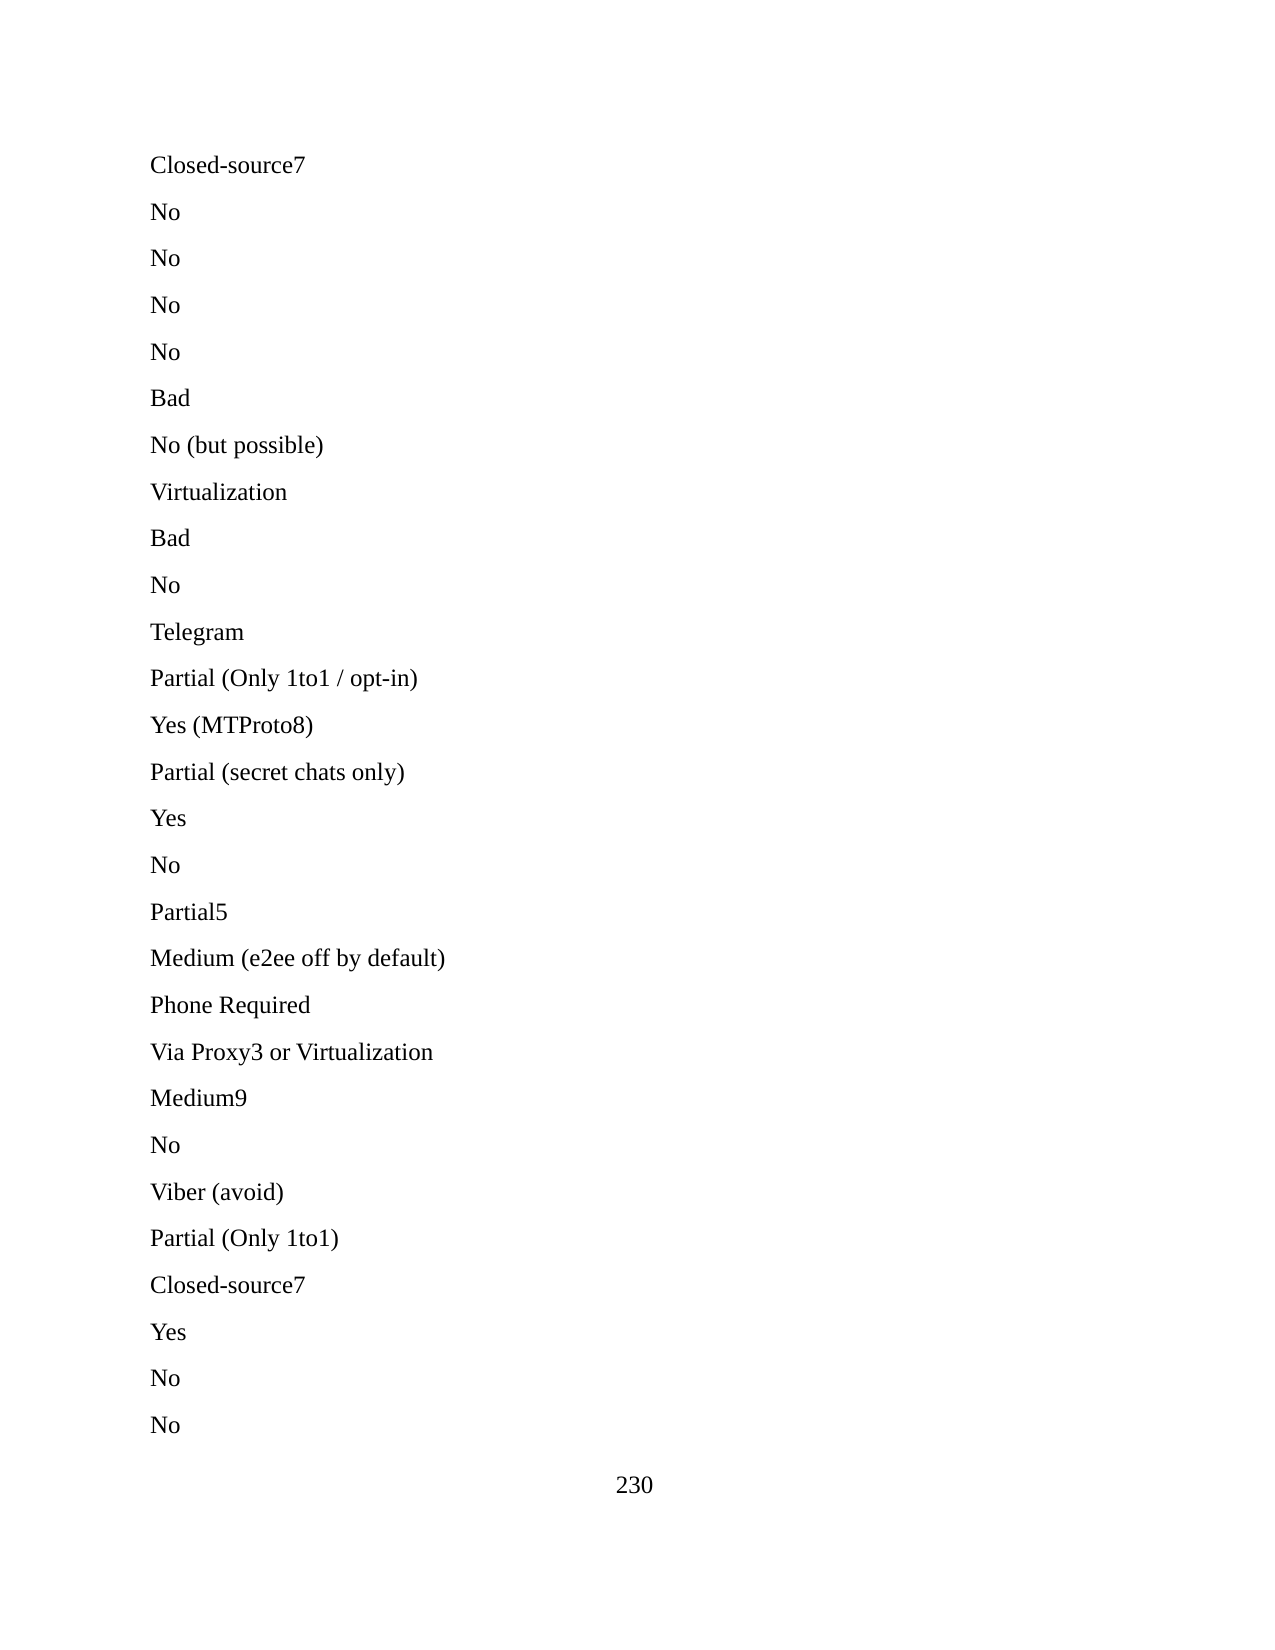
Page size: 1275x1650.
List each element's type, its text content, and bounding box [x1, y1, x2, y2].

text No [150, 850, 1125, 879]
text No [150, 1130, 1125, 1159]
text No [150, 1363, 1125, 1392]
text Closed-source7 [150, 1270, 1125, 1299]
text Yes [150, 1317, 1125, 1345]
text Medium (e2ee off by default) [150, 943, 1125, 972]
text No [150, 570, 1125, 599]
text Bad [150, 523, 1125, 552]
text Phone Required [150, 990, 1125, 1019]
text Partial (Only 1to1 / opt-in) [150, 663, 1125, 692]
text Bad [150, 383, 1125, 412]
text Medium9 [150, 1083, 1125, 1112]
text Via Proxy3 or Virtualization [150, 1037, 1125, 1065]
text No [150, 243, 1125, 272]
text Telegram [150, 617, 1125, 645]
text Partial5 [150, 897, 1125, 925]
text Virtualization [150, 477, 1125, 505]
text Partial (Only 1to1) [150, 1223, 1125, 1252]
text No [150, 337, 1125, 365]
text No [150, 1410, 1125, 1439]
text No [150, 197, 1125, 225]
text Yes (MTProto8) [150, 710, 1125, 739]
text Yes [150, 803, 1125, 832]
text No [150, 290, 1125, 319]
text Partial (secret chats only) [150, 757, 1125, 785]
text No (but possible) [150, 430, 1125, 459]
text Closed-source7 [150, 150, 1125, 179]
text Viber (avoid) [150, 1177, 1125, 1205]
